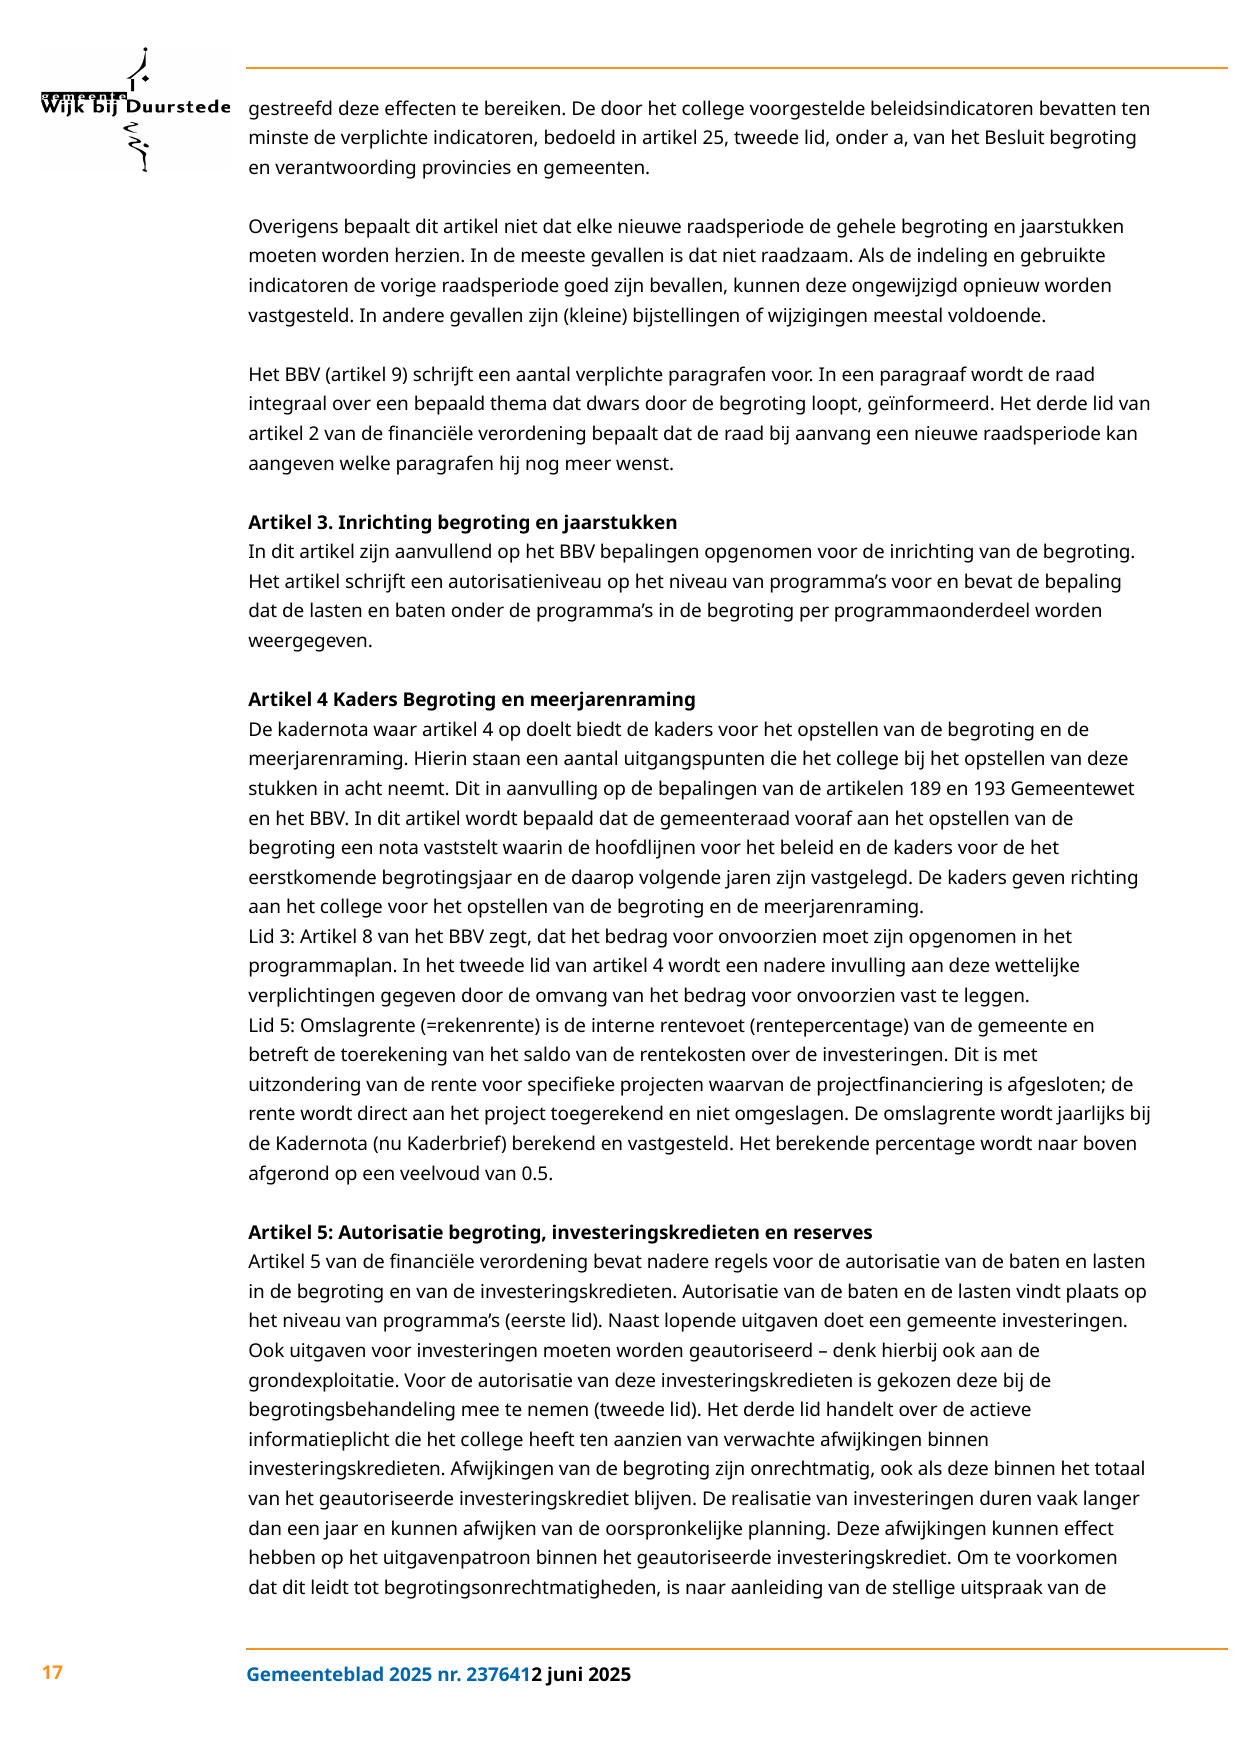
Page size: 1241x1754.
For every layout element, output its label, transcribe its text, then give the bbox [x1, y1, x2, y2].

text gestreefd deze effecten te bereiken. De door het college voorgestelde beleidsindicatoren bevatten ten minste de verplichte indicatoren, bedoeld in artikel 25, tweede lid, onder a, van het Besluit begroting en verantwoording provincies en gemeenten. [248, 95, 1152, 180]
text In dit artikel zijn aanvullend op het BBV bepalingen opgenomen voor de inrichting van de begroting. Het artikel schrijft een autorisatieniveau op het niveau van programma’s voor en bevat de bepaling dat de lasten en baten onder de programma’s in de begroting per programmaonderdeel worden weergegeven. [248, 538, 1152, 653]
text Artikel 3. Inrichting begroting en jaarstukken [248, 509, 1152, 535]
text De kadernota waar artikel 4 op doelt biedt de kaders voor het opstellen van de begroting en de meerjarenraming. Hierin staan een aantal uitgangspunten die het college bij het opstellen van deze stukken in acht neemt. Dit in aanvulling op de bepalingen van de artikelen 189 en 193 Gemeentewet en het BBV. In dit artikel wordt bepaald dat de gemeenteraad vooraf aan het opstellen van de begroting een nota vaststelt waarin de hoofdlijnen voor het beleid en de kaders voor de het eerstkomende begrotingsjaar en de daarop volgende jaren zijn vastgelegd. De kaders geven richting aan het college voor het opstellen van de begroting en de meerjarenraming. [248, 716, 1152, 919]
text Het BBV (artikel 9) schrijft een aantal verplichte paragrafen voor. In een paragraaf wordt de raad integraal over een bepaald thema dat dwars door de begroting loopt, geïnformeerd. Het derde lid van artikel 2 van de financiële verordening bepaalt dat de raad bij aanvang een nieuwe raadsperiode kan aangeven welke paragrafen hij nog meer wenst. [248, 361, 1152, 476]
picture [41, 47, 231, 172]
text Artikel 4 Kaders Begroting en meerjarenraming [248, 686, 1152, 712]
text Lid 3: Artikel 8 van het BBV zegt, dat het bedrag voor onvoorzien moet zijn opgenomen in het programmaplan. In het tweede lid van artikel 4 wordt een nadere invulling aan deze wettelijke verplichtingen gegeven door de omvang van het bedrag voor onvoorzien vast te leggen. [248, 923, 1152, 1008]
text Overigens bepaalt dit artikel niet dat elke nieuwe raadsperiode de gehele begroting en jaarstukken moeten worden herzien. In de meeste gevallen is dat niet raadzaam. Als de indeling en gebruikte indicatoren de vorige raadsperiode goed zijn bevallen, kunnen deze ongewijzigd opnieuw worden vastgesteld. In andere gevallen zijn (kleine) bijstellingen of wijzigingen meestal voldoende. [248, 213, 1152, 328]
text Artikel 5: Autorisatie begroting, investeringskredieten en reserves [248, 1219, 1152, 1245]
text Lid 5: Omslagrente (=rekenrente) is de interne rentevoet (rentepercentage) van de gemeente en betreft de toerekening van het saldo van de rentekosten over de investeringen. Dit is met uitzondering van de rente voor specifieke projecten waarvan de projectfinanciering is afgesloten; de rente wordt direct aan het project toegerekend en niet omgeslagen. De omslagrente wordt jaarlijks bij de Kadernota (nu Kaderbrief) berekend en vastgesteld. Het berekende percentage wordt naar boven afgerond op een veelvoud van 0.5. [248, 1012, 1152, 1186]
text Artikel 5 van de financiële verordening bevat nadere regels voor de autorisatie van de baten en lasten in de begroting en van de investeringskredieten. Autorisatie van de baten en de lasten vindt plaats op het niveau van programma’s (eerste lid). Naast lopende uitgaven doet een gemeente investeringen. Ook uitgaven voor investeringen moeten worden geautoriseerd – denk hierbij ook aan de grondexploitatie. Voor de autorisatie van deze investeringskredieten is gekozen deze bij de begrotingsbehandeling mee te nemen (tweede lid). Het derde lid handelt over de actieve informatieplicht die het college heeft ten aanzien van verwachte afwijkingen binnen investeringskredieten. Afwijkingen van de begroting zijn onrechtmatig, ook als deze binnen het totaal van het geautoriseerde investeringskrediet blijven. De realisatie van investeringen duren vaak langer dan een jaar en kunnen afwijken van de oorspronkelijke planning. Deze afwijkingen kunnen effect hebben op het uitgavenpatroon binnen het geautoriseerde investeringskrediet. Om te voorkomen dat dit leidt tot begrotingsonrechtmatigheden, is naar aanleiding van de stellige uitspraak van de [248, 1248, 1152, 1600]
